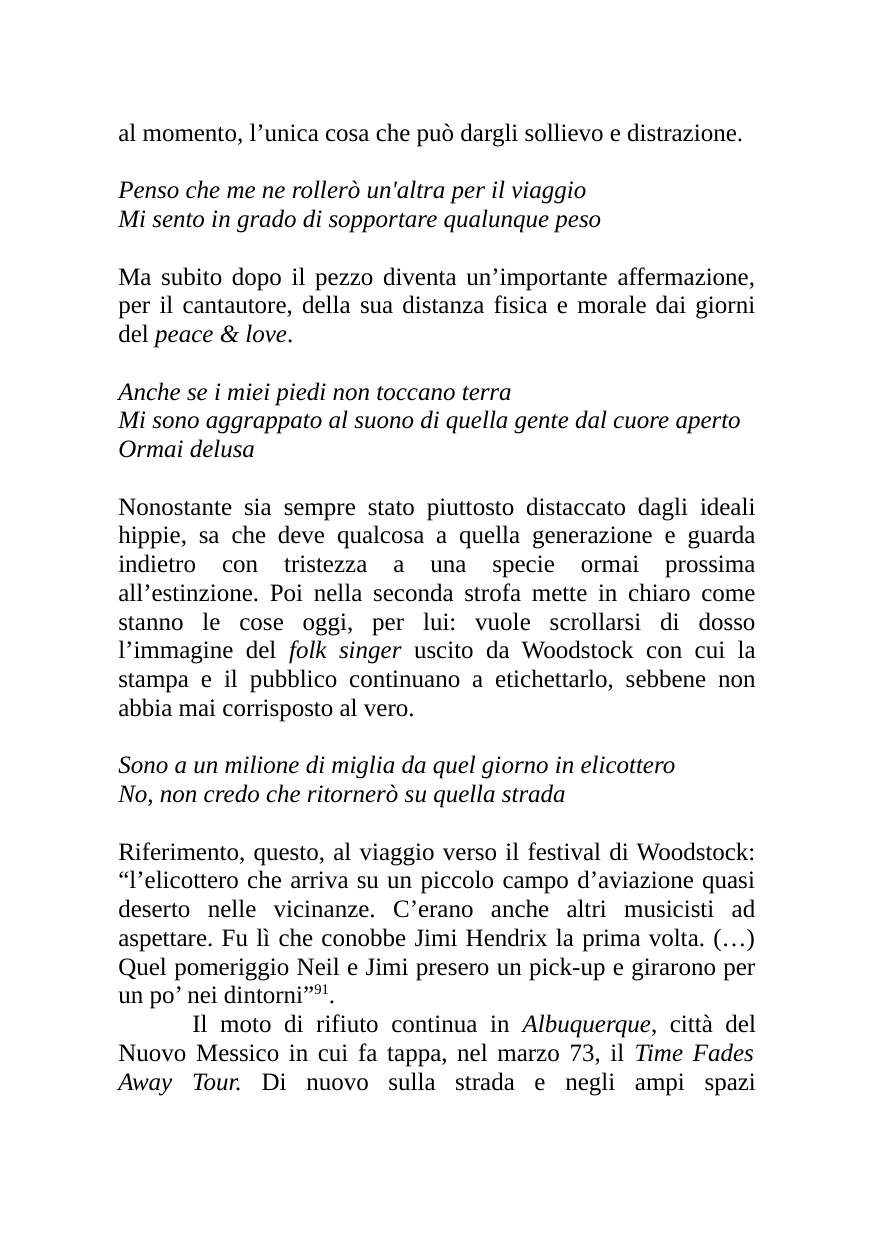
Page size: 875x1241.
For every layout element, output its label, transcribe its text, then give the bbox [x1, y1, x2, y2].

subtitle Penso che me ne rollerò un'altra per il viaggio [118, 176, 756, 204]
text Mi sento in grado di sopportare qualunque peso [118, 204, 756, 233]
text Riferimento, questo, al viaggio verso il festival di Woodstock: “l’elicottero che arriva su un piccolo campo d’aviazione quasi deserto nelle vicinanze. C’erano anche altri musicisti ad aspettare. Fu lì che conobbe Jimi Hendrix la prima volta. (…) Quel pomeriggio Neil e Jimi presero un pick-up e girarono per un po’ nei dintorni”. [118, 837, 756, 1009]
text Ormai delusa [118, 434, 756, 463]
text al momento, l’unica cosa che può dargli sollievo e distrazione. [118, 118, 756, 147]
text No, non credo che ritornerò su quella strada [118, 779, 756, 808]
text Il moto di rifiuto continua in Albuquerque, città del Nuovo Messico in cui fa tappa, nel marzo 73, il Time Fades Away Tour. Di nuovo sulla strada e negli ampi spazi [118, 1009, 756, 1096]
text Nonostante sia sempre stato piuttosto distaccato dagli ideali hippie, sa che deve qualcosa a quella generazione e guarda indietro con tristezza a una specie ormai prossima all’estinzione. Poi nella seconda strofa mette in chiaro come stanno le cose oggi, per lui: vuole scrollarsi di dosso l’immagine del folk singer uscito da Woodstock con cui la stampa e il pubblico continuano a etichettarlo, sebbene non abbia mai corrisposto al vero. [118, 492, 756, 722]
text Anche se i miei piedi non toccano terra [118, 377, 756, 406]
subtitle Sono a un milione di miglia da quel giorno in elicottero [118, 751, 756, 779]
text Mi sono aggrappato al suono di quella gente dal cuore aperto [118, 406, 756, 434]
text Ma subito dopo il pezzo diventa un’importante affermazione, per il cantautore, della sua distanza fisica e morale dai giorni del peace & love. [118, 262, 756, 348]
